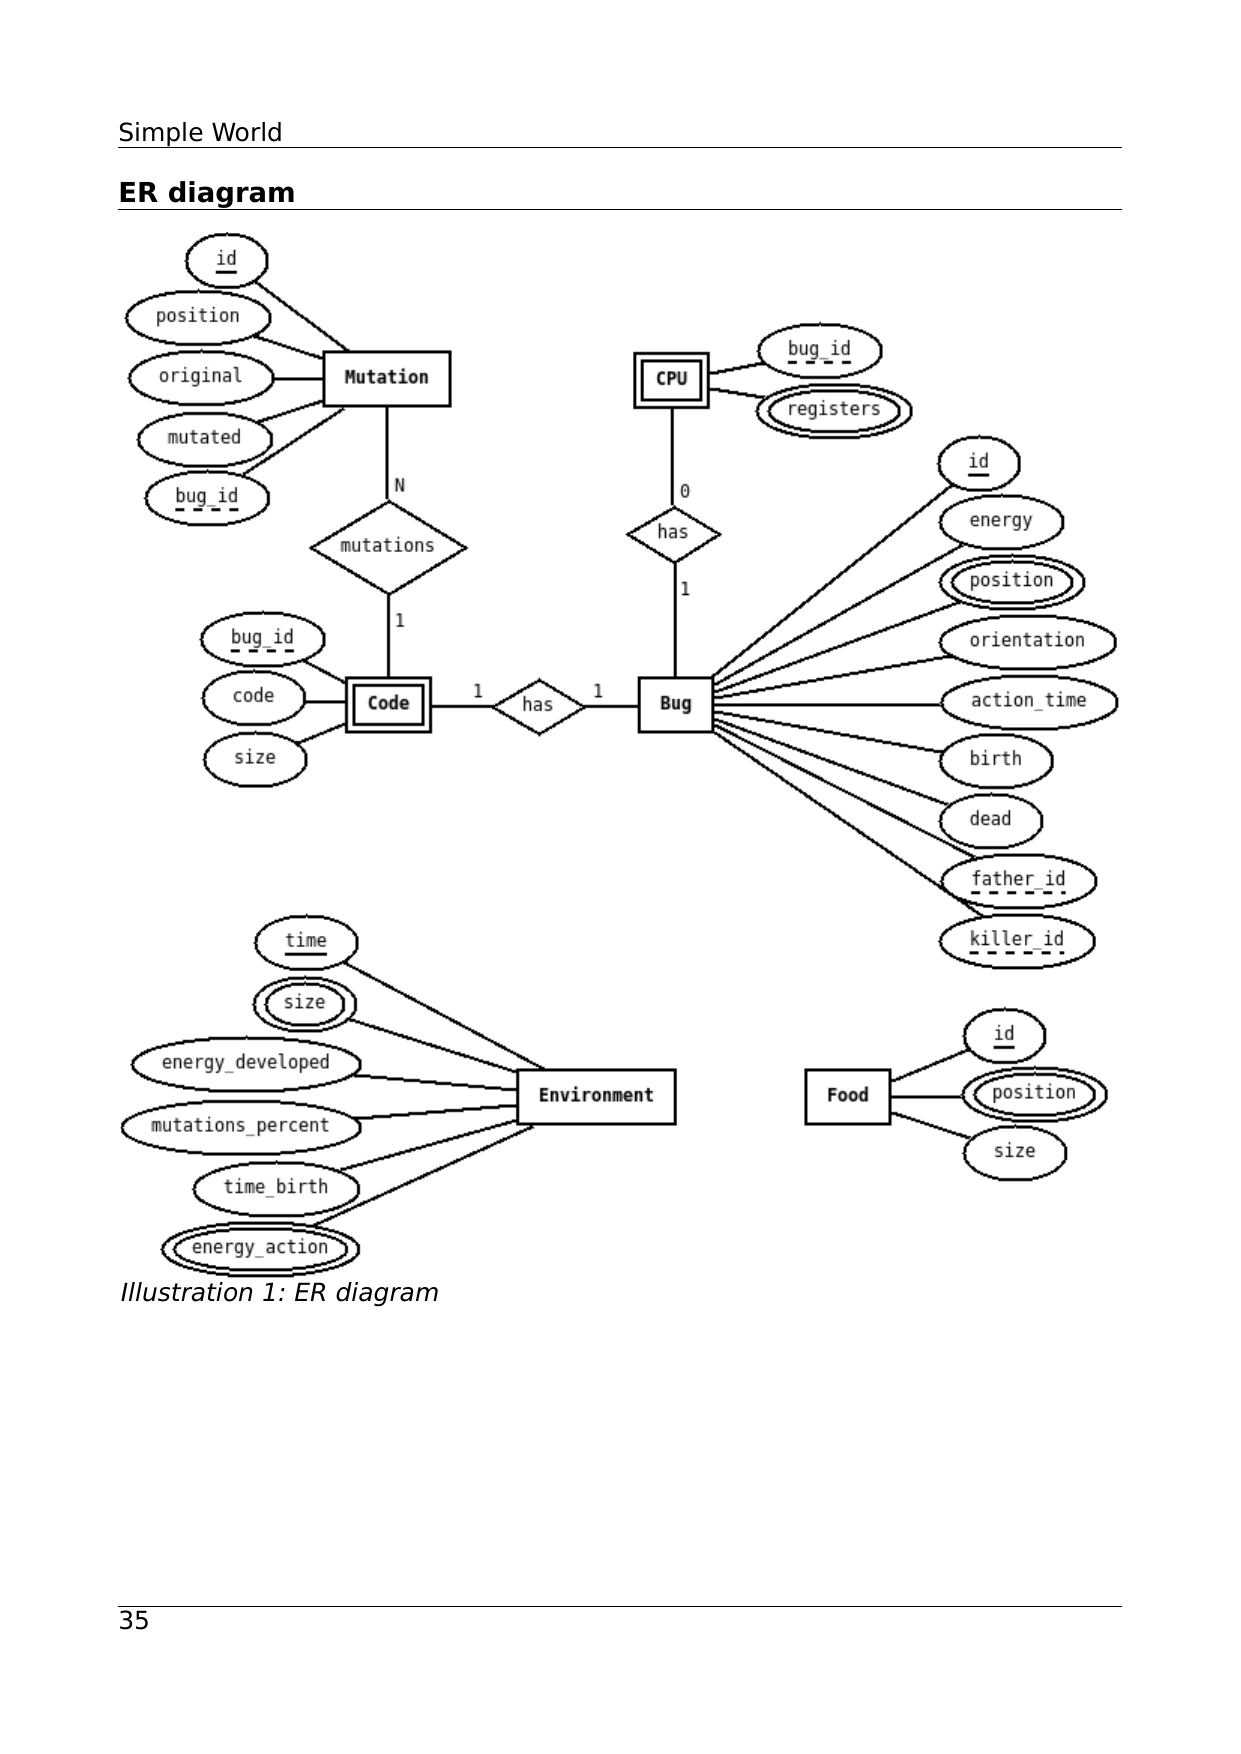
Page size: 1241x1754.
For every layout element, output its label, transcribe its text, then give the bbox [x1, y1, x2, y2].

text Illustration 1: ER diagram [121, 1279, 1119, 1307]
picture [120, 232, 1120, 1279]
title ER diagram [118, 177, 1122, 209]
